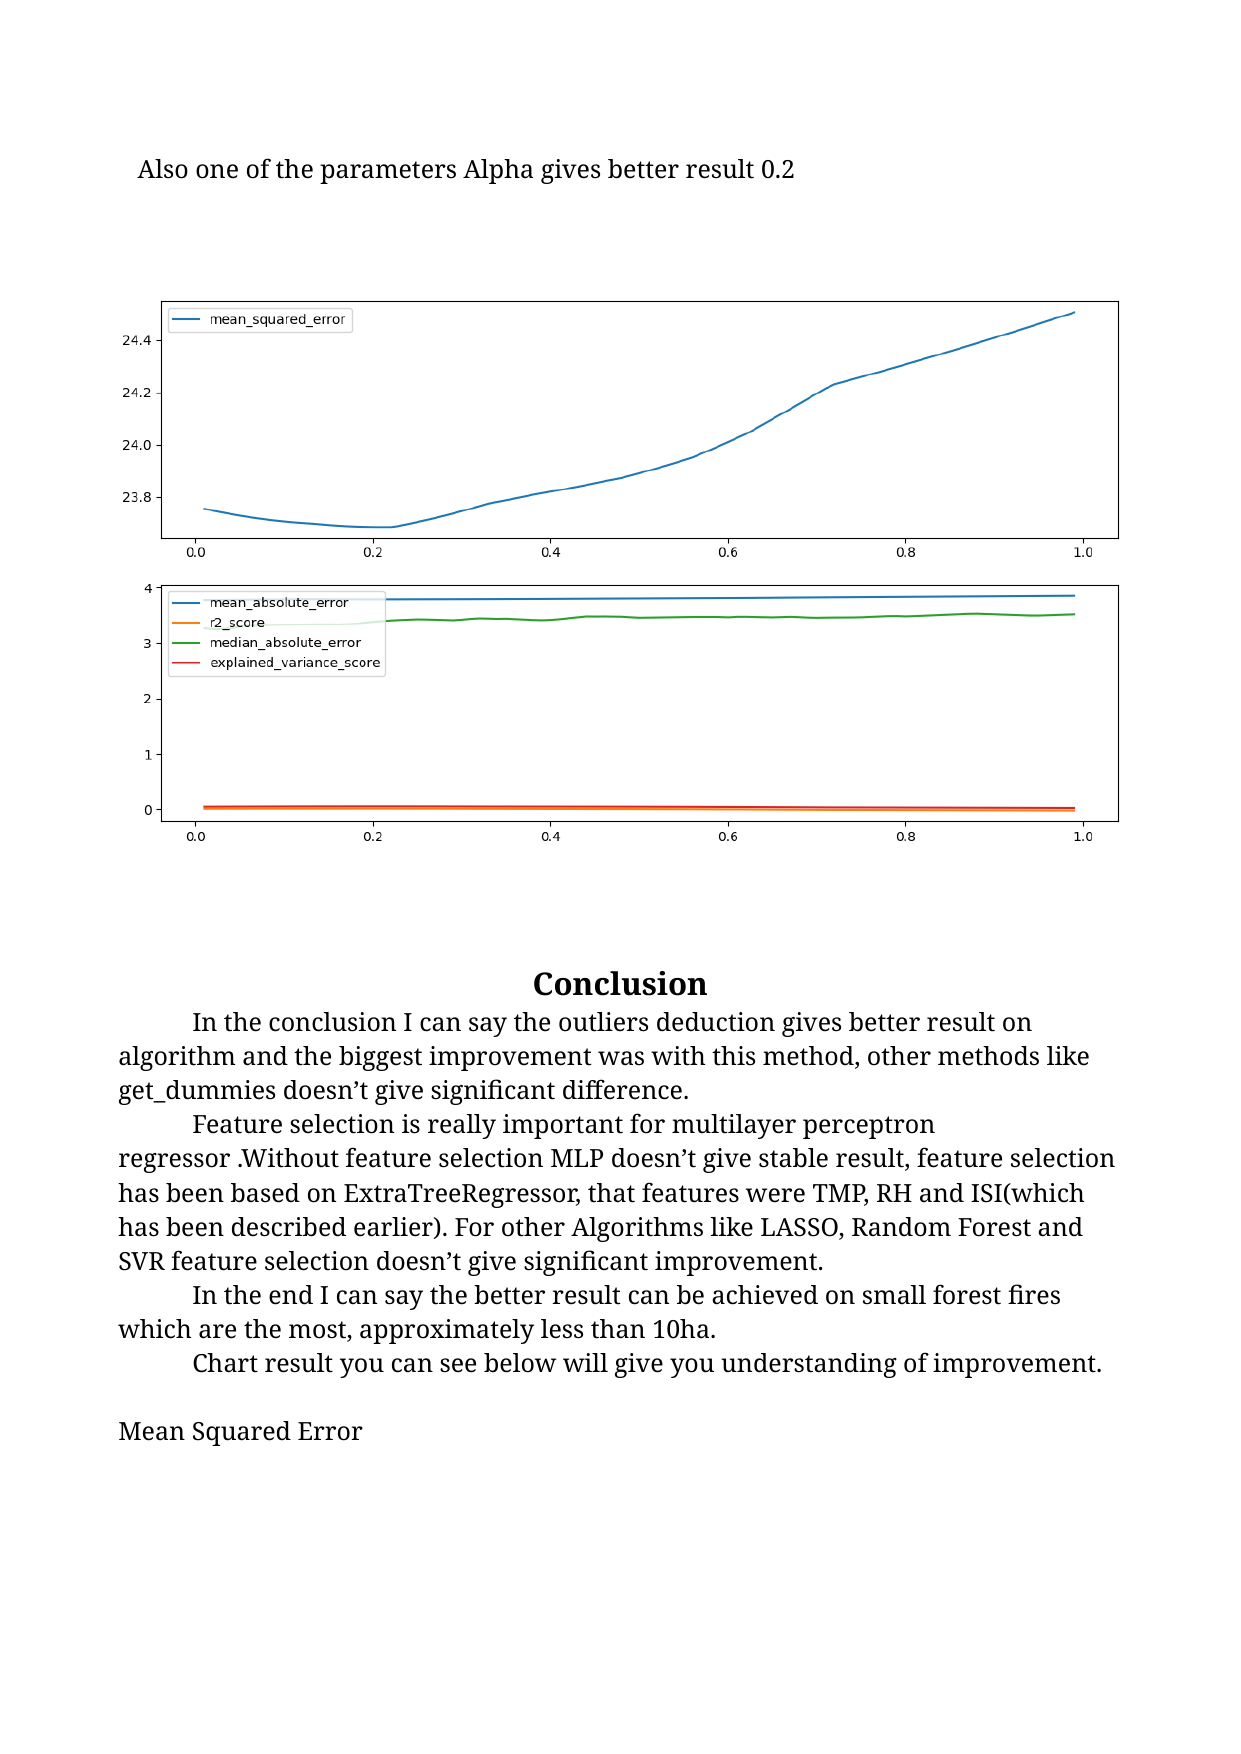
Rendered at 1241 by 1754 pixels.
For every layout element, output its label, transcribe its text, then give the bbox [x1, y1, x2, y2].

text In the conclusion I can say the outliers deduction gives better result on algorithm and the biggest improvement was with this method, other methods like get_dummies doesn’t give significant difference. [118, 1005, 1122, 1107]
text Conclusion [118, 962, 1122, 1005]
text Mean Squared Error [118, 1414, 1122, 1448]
picture [6, 221, 1241, 895]
text In the end I can say the better result can be achieved on small forest fires which are the most, approximately less than 10ha. [118, 1277, 1122, 1346]
text Chart result you can see below will give you understanding of improvement. [118, 1346, 1122, 1379]
text Feature selection is really important for multilayer perceptron regressor .Without feature selection MLP doesn’t give stable result, feature selection has been based on ExtraTreeRegressor, that features were TMP, RH and ISI(which has been described earlier). For other Algorithms like LASSO, Random Forest and SVR feature selection doesn’t give significant improvement. [118, 1107, 1122, 1277]
text Also one of the parameters Alpha gives better result 0.2 [118, 152, 1122, 186]
